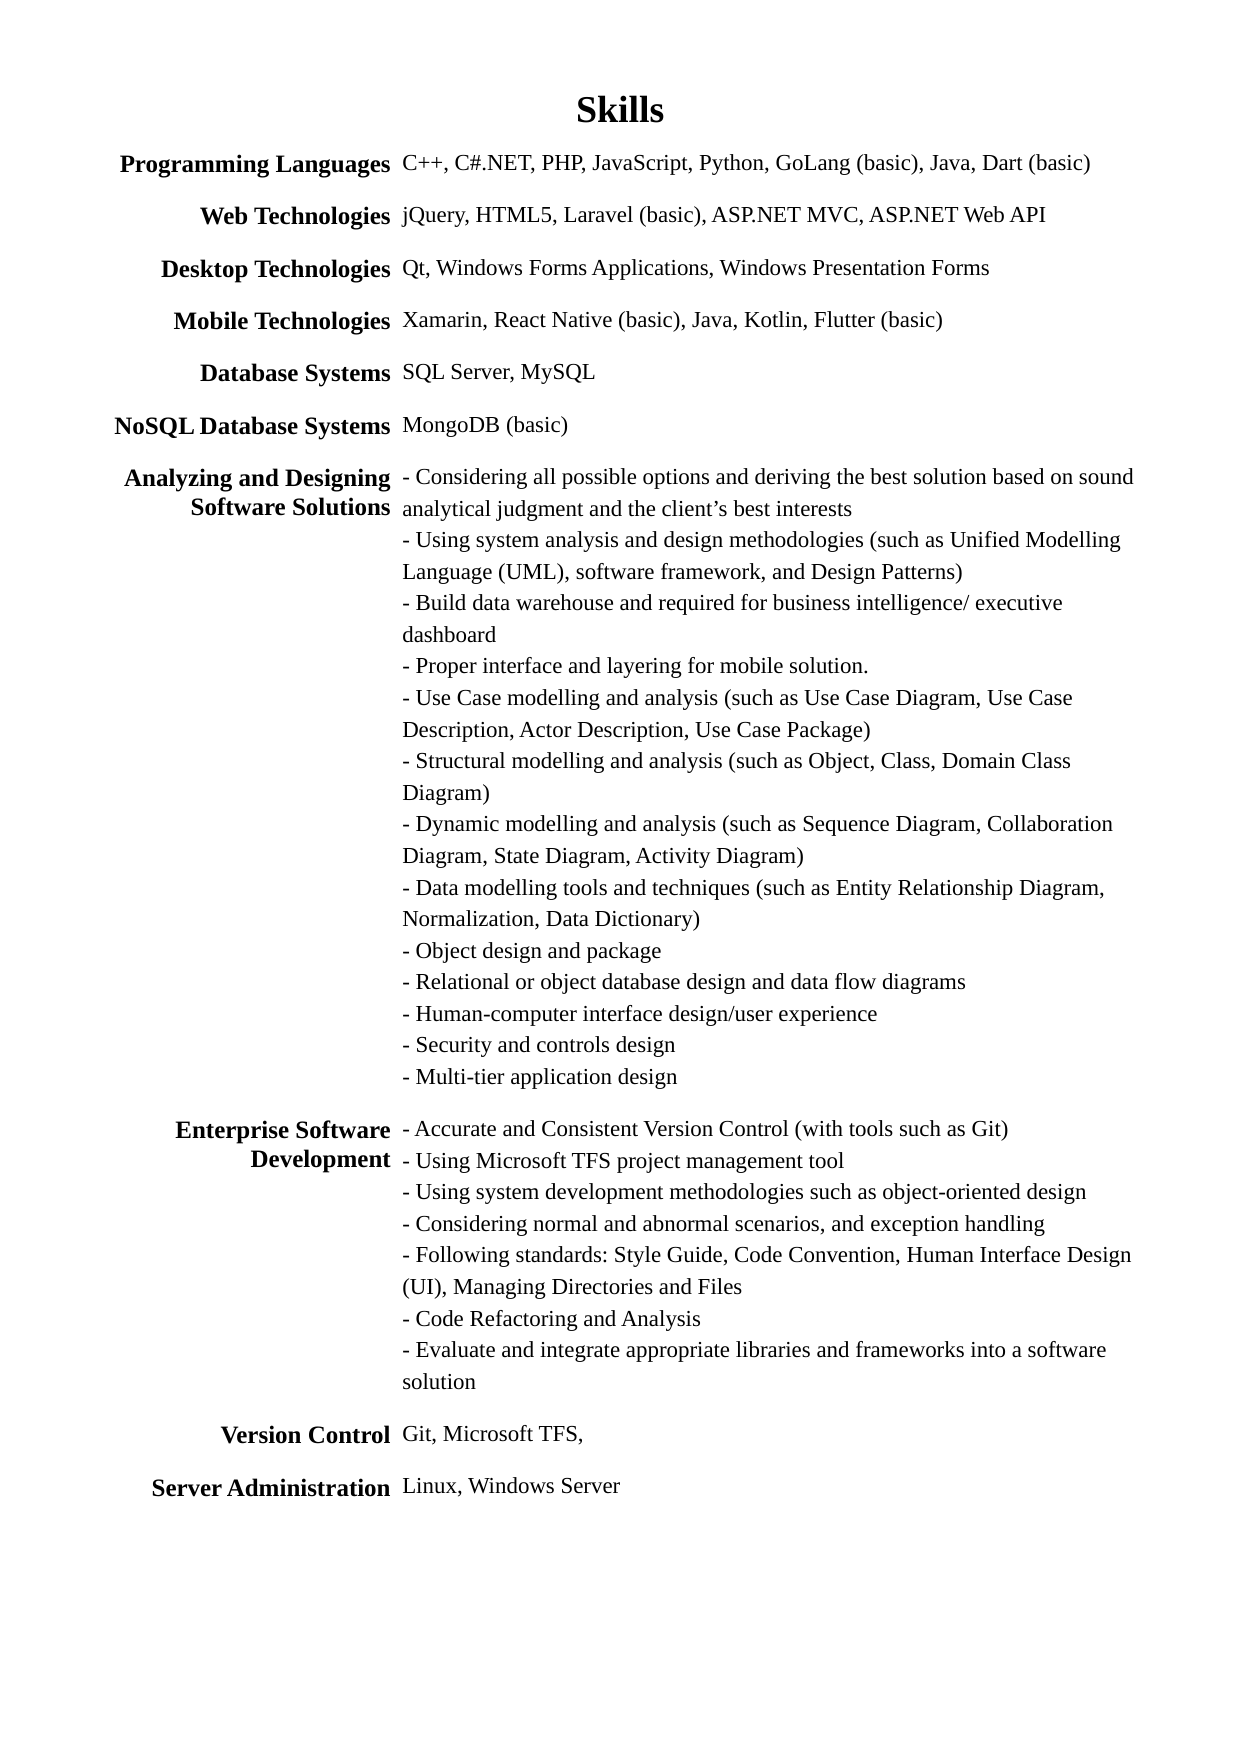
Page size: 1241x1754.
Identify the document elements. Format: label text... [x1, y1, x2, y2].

table_header C++, C#.NET, PHP, JavaScript, Python, GoLang (basic), Java, Dart (basic) [396, 143, 1153, 196]
table_cell - Accurate and Consistent Version Control (with tools such as Git) - Using Microsoft TFS project management tool - Using system development methodologies such as object-oriented design - Considering normal and abnormal scenarios, and exception handling - Following standards: Style Guide, Code Convention, Human Interface Design (UI), Managing Directories and Files - Code Refactoring and Analysis - Evaluate and integrate appropriate libraries and frameworks into a software solution [396, 1110, 1153, 1414]
table_cell MongoDB (basic) [396, 405, 1153, 457]
table_cell Enterprise Software Development [87, 1110, 396, 1414]
table_cell Server Administration [87, 1467, 396, 1519]
table_cell Xamarin, React Native (basic), Java, Kotlin, Flutter (basic) [396, 300, 1153, 353]
table_cell Qt, Windows Forms Applications, Windows Presentation Forms [396, 248, 1153, 300]
table_cell Web Technologies [87, 196, 396, 248]
table_cell Desktop Technologies [87, 248, 396, 300]
table_cell jQuery, HTML5, Laravel (basic), ASP.NET MVC, ASP.NET Web API [396, 196, 1153, 248]
table_cell Git, Microsoft TFS, [396, 1415, 1153, 1467]
table_cell NoSQL Database Systems [87, 405, 396, 457]
table_cell - Considering all possible options and deriving the best solution based on sound analytical judgment and the client’s best interests - Using system analysis and design methodologies (such as Unified Modelling Language (UML), software framework, and Design Patterns) - Build data warehouse and required for business intelligence/ executive dashboard - Proper interface and layering for mobile solution. - Use Case modelling and analysis (such as Use Case Diagram, Use Case Description, Actor Description, Use Case Package) - Structural modelling and analysis (such as Object, Class, Domain Class Diagram) - Dynamic modelling and analysis (such as Sequence Diagram, Collaboration Diagram, State Diagram, Activity Diagram) - Data modelling tools and techniques (such as Entity Relationship Diagram, Normalization, Data Dictionary) - Object design and package - Relational or object database design and data flow diagrams - Human-computer interface design/user experience - Security and controls design - Multi-tier application design [396, 458, 1153, 1109]
table_cell Linux, Windows Server [396, 1467, 1153, 1519]
table_cell Analyzing and Designing Software Solutions [87, 458, 396, 1109]
table_header Programming Languages [87, 143, 396, 196]
table_cell SQL Server, MySQL [396, 353, 1153, 405]
subtitle Skills [87, 87, 1153, 131]
table_cell Database Systems [87, 353, 396, 405]
table_cell Mobile Technologies [87, 300, 396, 353]
table_cell Version Control [87, 1415, 396, 1467]
